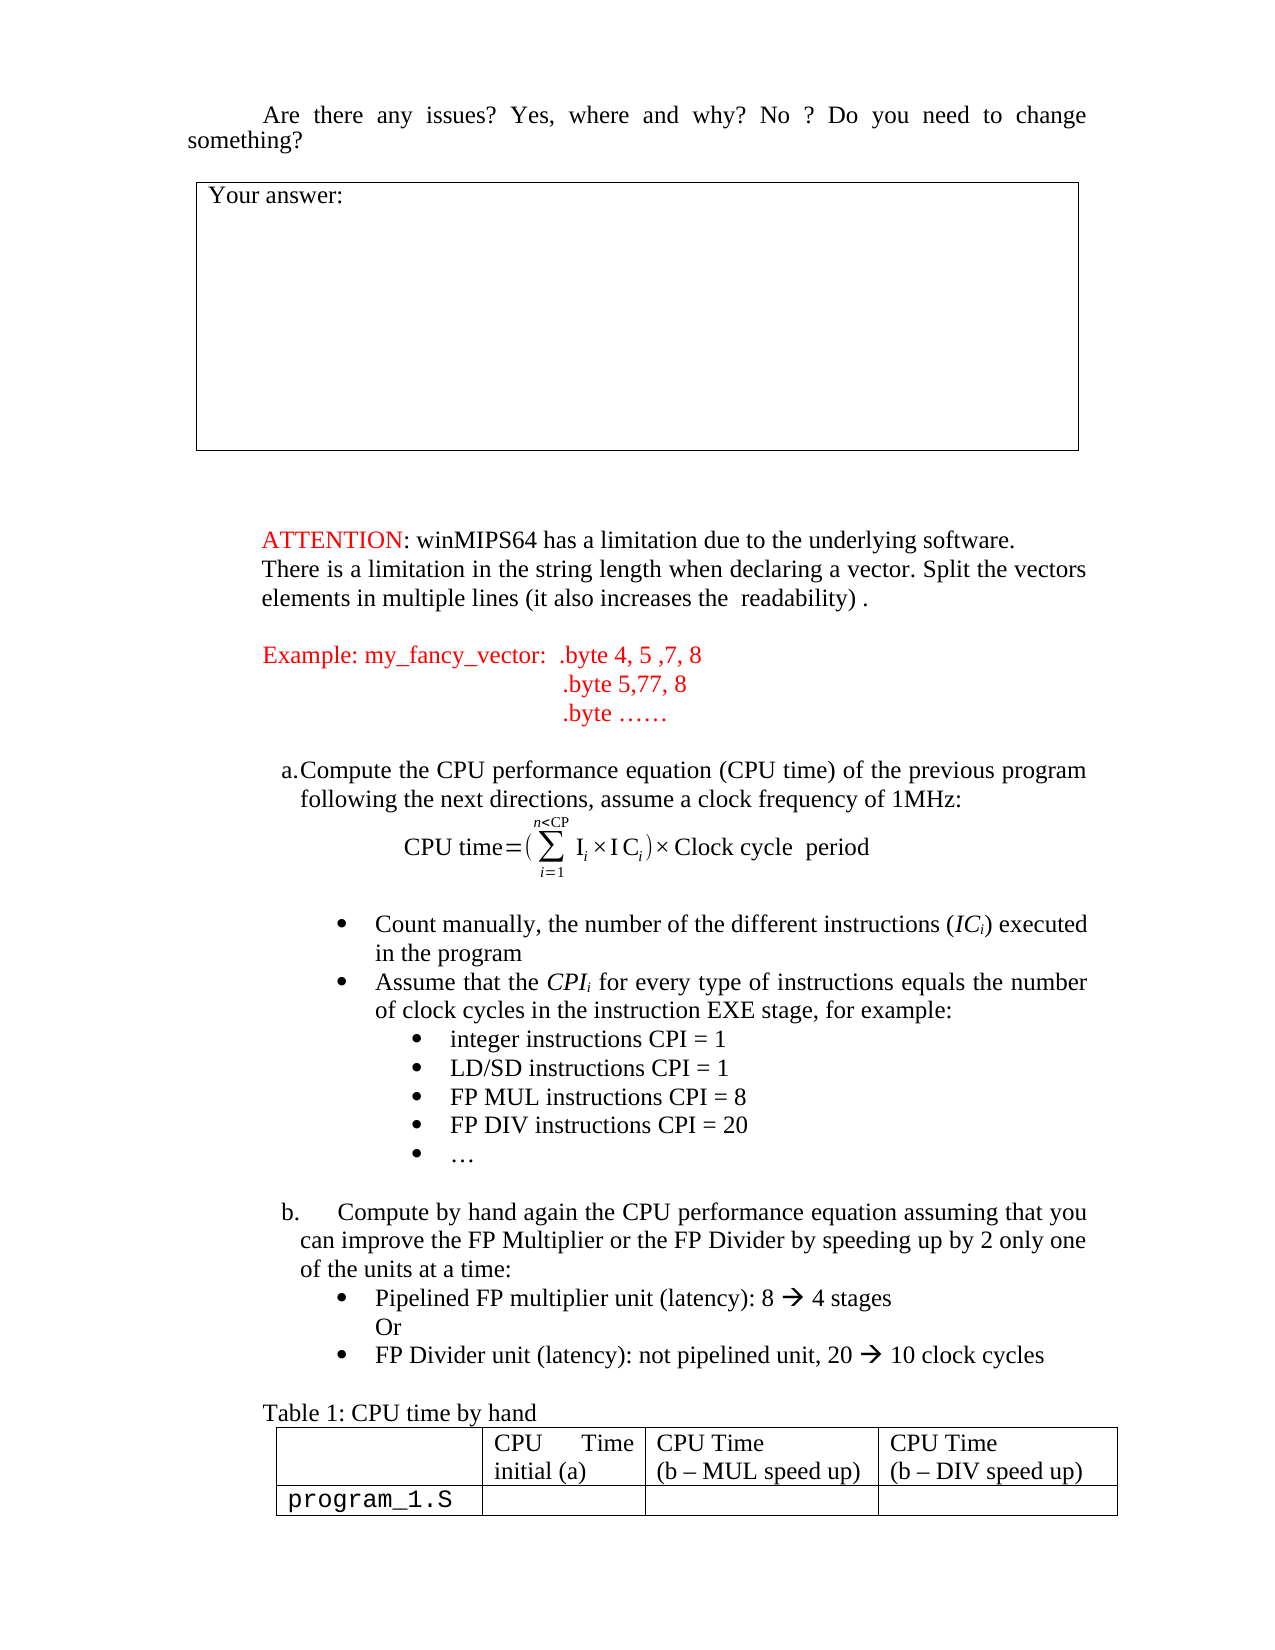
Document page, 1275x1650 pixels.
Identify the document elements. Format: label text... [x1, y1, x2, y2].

list Count manually, the number of the different instructions (ICi) executed in the program [337, 909, 1087, 967]
text There is a limitation in the string length when declaring a vector. Split the vectors elements in multiple lines (it also increases the readability) . [261, 554, 1087, 612]
text .byte 5,77, 8 [187, 669, 1087, 698]
list … [412, 1139, 1087, 1168]
table_header Your answer: [197, 183, 1078, 449]
table_cell [483, 1486, 645, 1515]
text Are there any issues? Yes, where and why? No ? Do you need to change something? [187, 103, 1087, 153]
list Pipelined FP multiplier unit (latency): 8  4 stages [337, 1283, 1087, 1312]
list Table 1: CPU time by hand [262, 1398, 1087, 1427]
list FP DIV instructions CPI = 20 [412, 1110, 1087, 1139]
text ATTENTION: winMIPS64 has a limitation due to the underlying software. [187, 526, 1087, 554]
table_cell [646, 1486, 878, 1515]
list LD/SD instructions CPI = 1 [412, 1053, 1087, 1082]
list Compute the CPU performance equation (CPU time) of the previous program following the next directions, assume a clock frequency of 1MHz: [281, 756, 1087, 813]
table_header [277, 1428, 482, 1485]
text Example: my_fancy_vector: .byte 4, 5 ,7, 8 [187, 641, 1087, 669]
table_cell [879, 1486, 1117, 1515]
list FP MUL instructions CPI = 8 [412, 1082, 1087, 1110]
list Or [375, 1312, 1087, 1340]
list FP Divider unit (latency): not pipelined unit, 20  10 clock cycles [337, 1340, 1087, 1369]
list Compute by hand again the CPU performance equation assuming that you can improve the FP Multiplier or the FP Divider by speeding up by 2 only one of the units at a time: [281, 1197, 1087, 1283]
table_header CPU Time (b – DIV speed up) [879, 1428, 1117, 1485]
text .byte …… [187, 698, 1087, 727]
table_header CPU Time initial (a) [483, 1428, 645, 1485]
table_cell program_1.S [277, 1486, 482, 1515]
list Assume that the CPIi for every type of instructions equals the number of clock cycles in the instruction EXE stage, for example: [337, 967, 1087, 1024]
table_header CPU Time (b – MUL speed up) [646, 1428, 878, 1485]
list integer instructions CPI = 1 [412, 1024, 1087, 1053]
